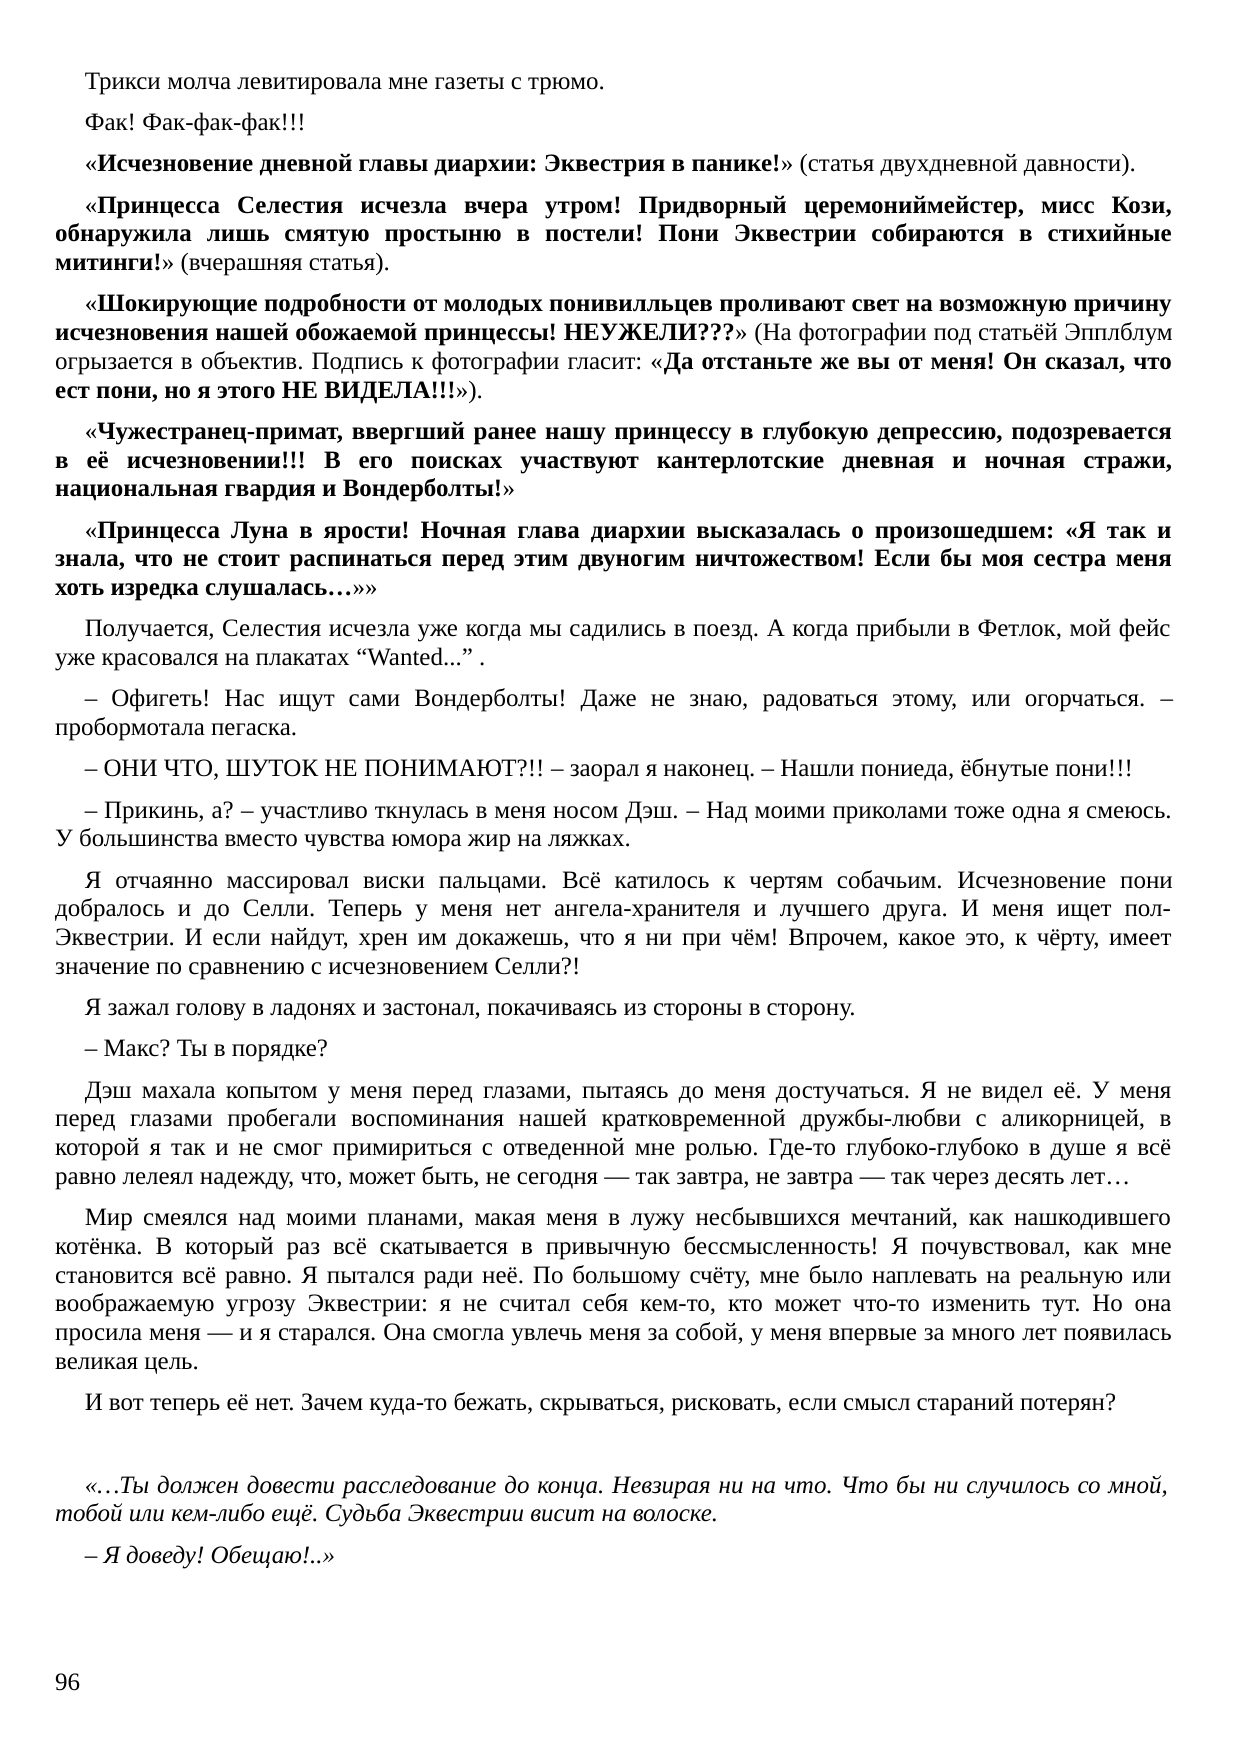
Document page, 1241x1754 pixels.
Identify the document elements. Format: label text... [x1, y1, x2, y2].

text Мир смеялся над моими планами, макая меня в лужу несбывшихся мечтаний, как нашкодившего котёнка. В который раз всё скатывается в привычную бессмысленность! Я почувствовал, как мне становится всё равно. Я пытался ради неё. По большому счёту, мне было наплевать на реальную или воображаемую угрозу Эквестрии: я не считал себя кем-то, кто может что-то изменить тут. Но она просила меня — и я старался. Она смогла увлечь меня за собой, у меня впервые за много лет появилась великая цель. [55, 1202, 1173, 1375]
text Получается, Селестия исчезла уже когда мы садились в поезд. А когда прибыли в Фетлок, мой фейс уже красовался на плакатах “Wanted...” . [55, 613, 1173, 671]
text «Чужестранец-примат, ввергший ранее нашу принцессу в глубокую депрессию, подозревается в её исчезновении!!! В его поисках участвуют кантерлотские дневная и ночная стражи, национальная гвардия и Вондерболты!» [55, 416, 1173, 502]
text «Шокирующие подробности от молодых понивилльцев проливают свет на возможную причину исчезновения нашей обожаемой принцессы! НЕУЖЕЛИ???» (На фотографии под статьёй Эпплблум огрызается в объектив. Подпись к фотографии гласит: «Да отстаньте же вы от меня! Он сказал, что ест пони, но я этого НЕ ВИДЕЛА!!!»). [55, 288, 1173, 403]
text И вот теперь её нет. Зачем куда-то бежать, скрываться, рисковать, если смысл стараний потерян? [55, 1387, 1173, 1416]
text – Прикинь, а? – участливо ткнулась в меня носом Дэш. – Над моими приколами тоже одна я смеюсь. У большинства вместо чувства юмора жир на ляжках. [55, 795, 1173, 852]
text «…Ты должен довести расследование до конца. Невзирая ни на что. Что бы ни случилось со мной, тобой или кем-либо ещё. Судьба Эквестрии висит на волоске. [55, 1470, 1173, 1527]
text Фак! Фак-фак-фак!!! [55, 107, 1173, 136]
text «Принцесса Луна в ярости! Ночная глава диархии высказалась о произошедшем: «Я так и знала, что не стоит распинаться перед этим двуногим ничтожеством! Если бы моя сестра меня хоть изредка слушалась…»» [55, 515, 1173, 601]
text «Исчезновение дневной главы диархии: Эквестрия в панике!» (статья двухдневной давности). [55, 148, 1173, 177]
text Я отчаянно массировал виски пальцами. Всё катилось к чертям собачьим. Исчезновение пони добралось и до Селли. Теперь у меня нет ангела-хранителя и лучшего друга. И меня ищет пол-Эквестрии. И если найдут, хрен им докажешь, что я ни при чём! Впрочем, какое это, к чёрту, имеет значение по сравнению с исчезновением Селли?! [55, 865, 1173, 980]
text Трикси молча левитировала мне газеты с трюмо. [55, 66, 1173, 95]
text – Я доведу! Обещаю!..» [55, 1540, 1173, 1568]
text Я зажал голову в ладонях и застонал, покачиваясь из стороны в сторону. [55, 992, 1173, 1021]
text Дэш махала копытом у меня перед глазами, пытаясь до меня достучаться. Я не видел её. У меня перед глазами пробегали воспоминания нашей кратковременной дружбы-любви с аликорницей, в которой я так и не смог примириться с отведенной мне ролью. Где-то глубоко-глубоко в душе я всё равно лелеял надежду, что, может быть, не сегодня — так завтра, не завтра — так через десять лет… [55, 1075, 1173, 1190]
text – Макс? Ты в порядке? [55, 1033, 1173, 1062]
text «Принцесса Селестия исчезла вчера утром! Придворный церемониймейстер, мисс Кози, обнаружила лишь смятую простыню в постели! Пони Эквестрии собираются в стихийные митинги!» (вчерашняя статья). [55, 190, 1173, 276]
text – ОНИ ЧТО, ШУТОК НЕ ПОНИМАЮТ?!! – заорал я наконец. – Нашли пониеда, ёбнутые пони!!! [55, 753, 1173, 782]
text – Офигеть! Нас ищут сами Вондерболты! Даже не знаю, радоваться этому, или огорчаться. – пробормотала пегаска. [55, 683, 1173, 741]
